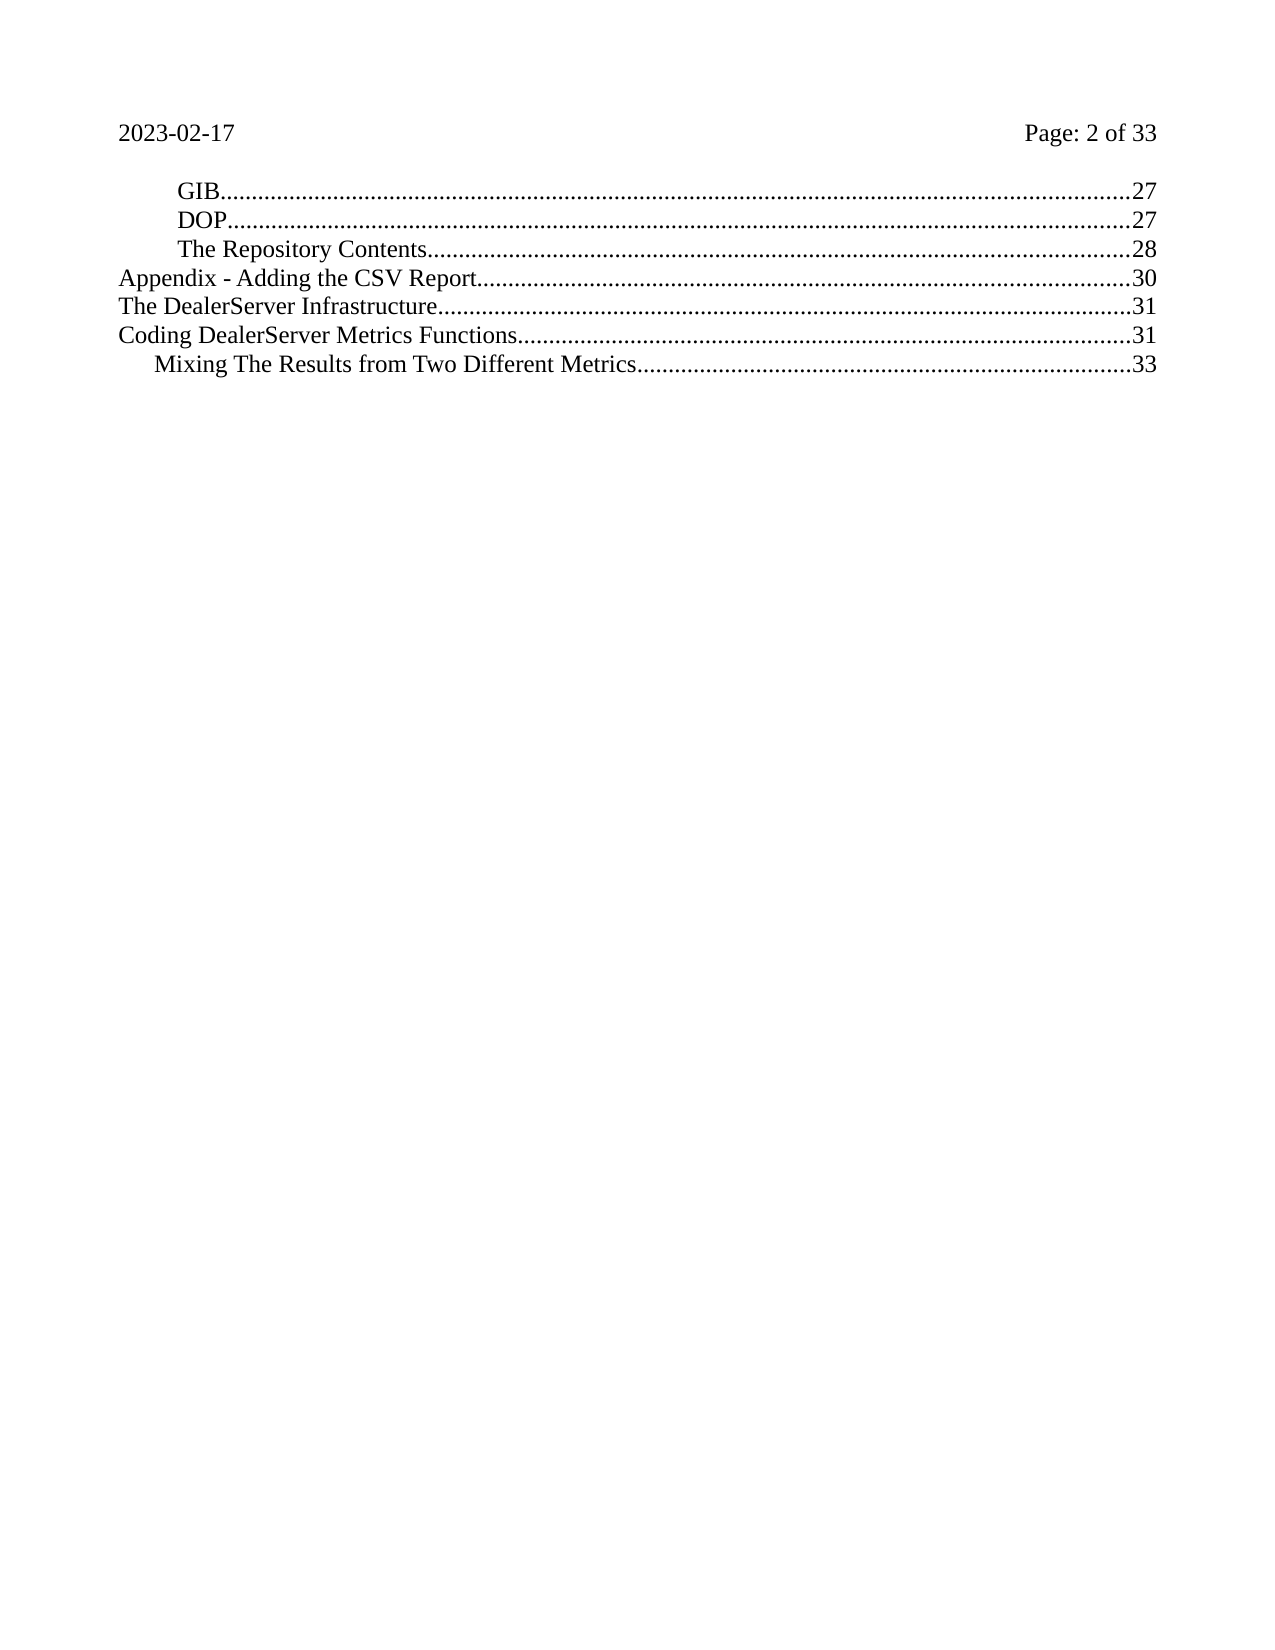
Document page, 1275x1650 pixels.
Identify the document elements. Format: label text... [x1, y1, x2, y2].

text GIB 27 [177, 176, 1157, 205]
text Coding DealerServer Metrics Functions 31 [118, 320, 1157, 349]
text The Repository Contents 28 [177, 234, 1157, 263]
text Mixing The Results from Two Different Metrics. 33 [148, 349, 1157, 378]
text DOP 27 [177, 205, 1157, 234]
text Appendix - Adding the CSV Report 30 [118, 263, 1157, 291]
text The DealerServer Infrastructure 31 [118, 291, 1157, 320]
